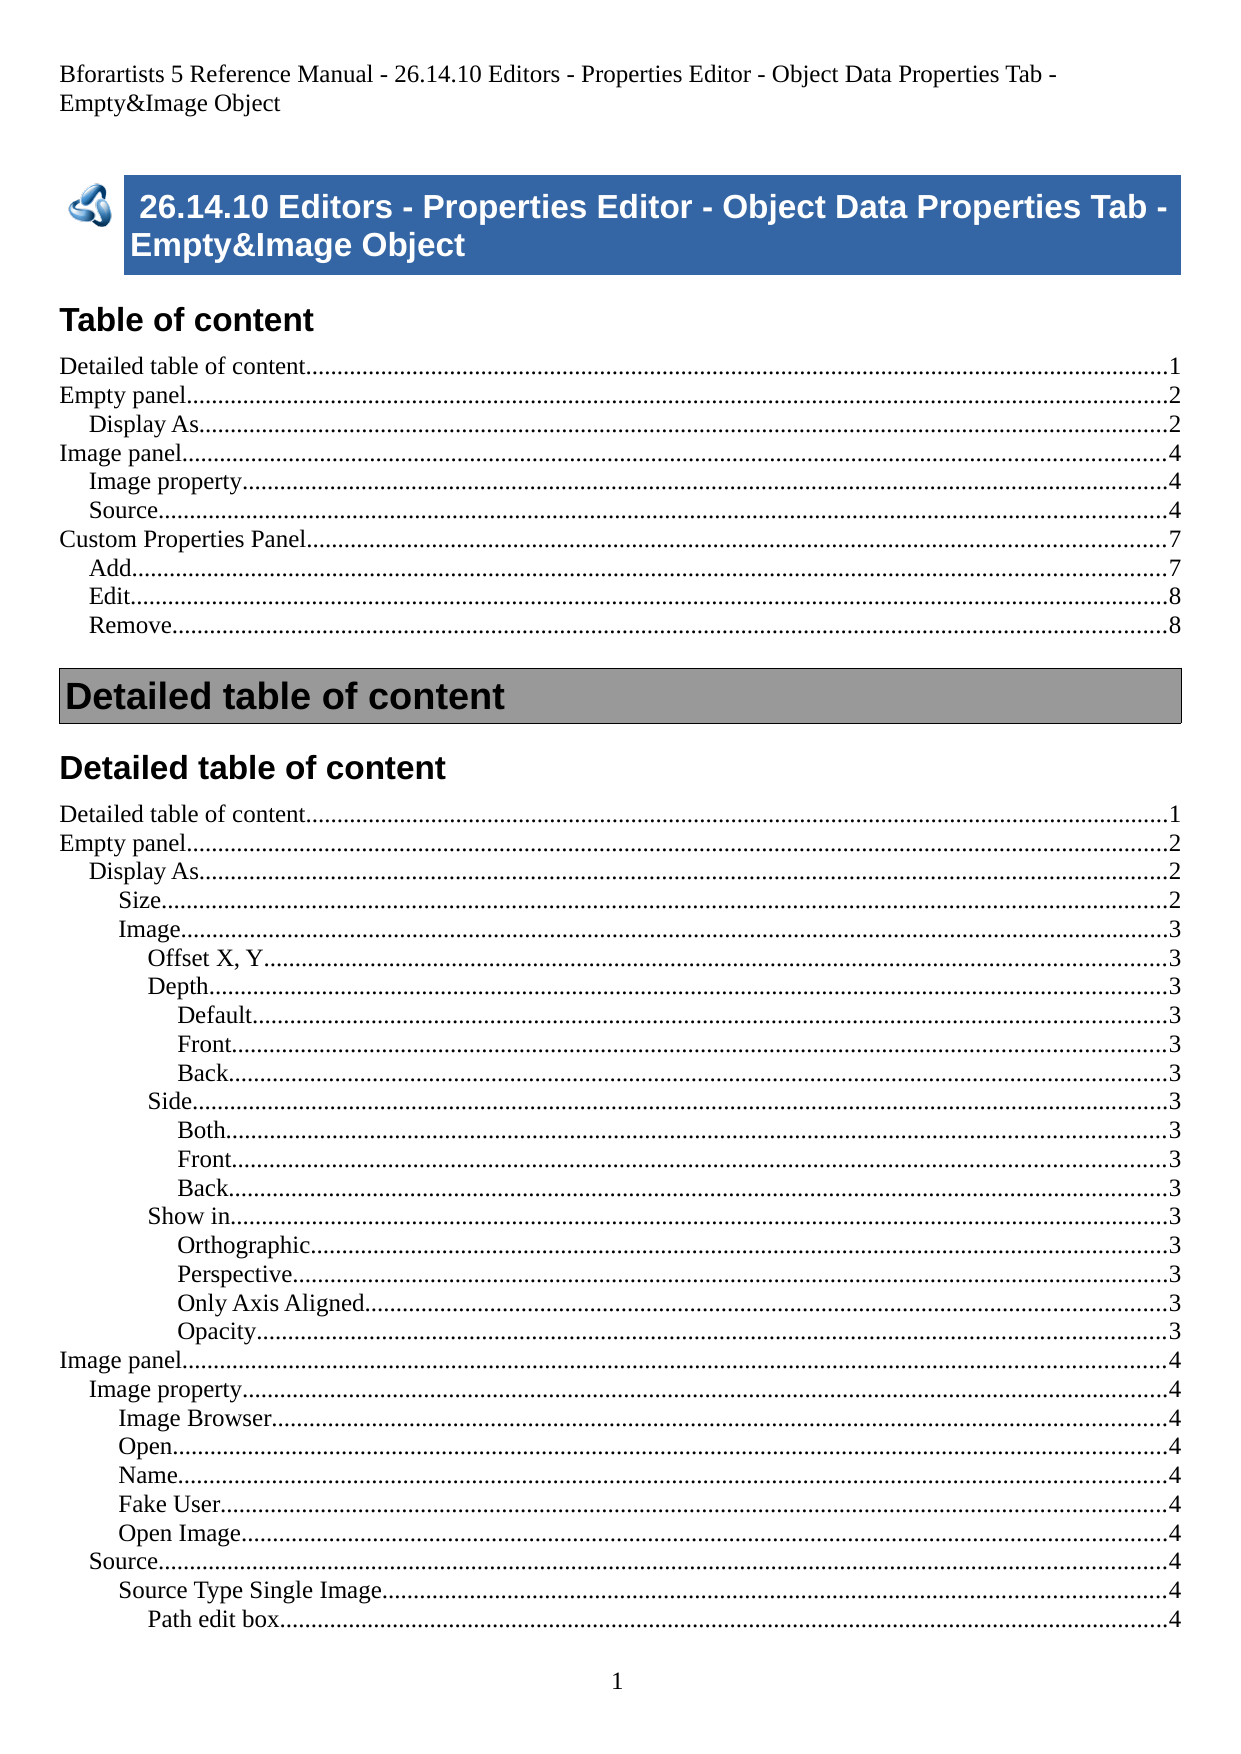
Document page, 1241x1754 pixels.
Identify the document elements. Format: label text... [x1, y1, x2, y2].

text Open Image 4 [118, 1518, 1181, 1546]
text Source 4 [88, 1546, 1181, 1575]
text Name 4 [118, 1460, 1181, 1489]
text Empty panel 2 [59, 828, 1181, 856]
table_header [59, 175, 124, 275]
text Image property 4 [88, 466, 1181, 495]
text Opacity 3 [177, 1316, 1181, 1345]
subtitle Table of content [59, 300, 1181, 339]
text Front 3 [177, 1144, 1181, 1173]
text Both 3 [177, 1115, 1181, 1144]
text Empty panel 2 [59, 380, 1181, 409]
text Offset X, Y 3 [147, 943, 1181, 971]
text Perspective 3 [177, 1259, 1181, 1288]
text Size 2 [118, 885, 1181, 914]
text Back 3 [177, 1173, 1181, 1201]
text Source Type Single Image 4 [118, 1575, 1181, 1604]
text Detailed table of content 1 [59, 351, 1181, 380]
text Open 4 [118, 1431, 1181, 1460]
text Depth 3 [147, 971, 1181, 1000]
text Orthographic 3 [177, 1230, 1181, 1259]
text Back 3 [177, 1058, 1181, 1086]
table_header 26.14.10 Editors - Properties Editor - Object Data Properties Tab - Empty&Image Object [124, 175, 1181, 275]
text Custom Properties Panel 7 [59, 524, 1181, 553]
text Only Axis Aligned 3 [177, 1288, 1181, 1316]
text Remove 8 [88, 610, 1181, 639]
text Source 4 [88, 495, 1181, 524]
subtitle Detailed table of content [59, 748, 1181, 786]
text Detailed table of content 1 [59, 799, 1181, 828]
text Path edit box 4 [147, 1604, 1181, 1633]
text Display As 2 [88, 409, 1181, 438]
text Front 3 [177, 1029, 1181, 1058]
text Image property 4 [88, 1374, 1181, 1403]
text Image 3 [118, 914, 1181, 943]
text Add 7 [88, 553, 1181, 581]
text Edit 8 [88, 581, 1181, 610]
text Image panel 4 [59, 438, 1181, 466]
text Fake User 4 [118, 1489, 1181, 1518]
picture [65, 180, 114, 230]
text Display As 2 [88, 856, 1181, 885]
text Default 3 [177, 1000, 1181, 1029]
table_header Detailed table of content [60, 669, 1181, 723]
text Image Browser 4 [118, 1403, 1181, 1431]
text Image panel 4 [59, 1345, 1181, 1374]
text Side 3 [147, 1086, 1181, 1115]
text Show in 3 [147, 1201, 1181, 1230]
